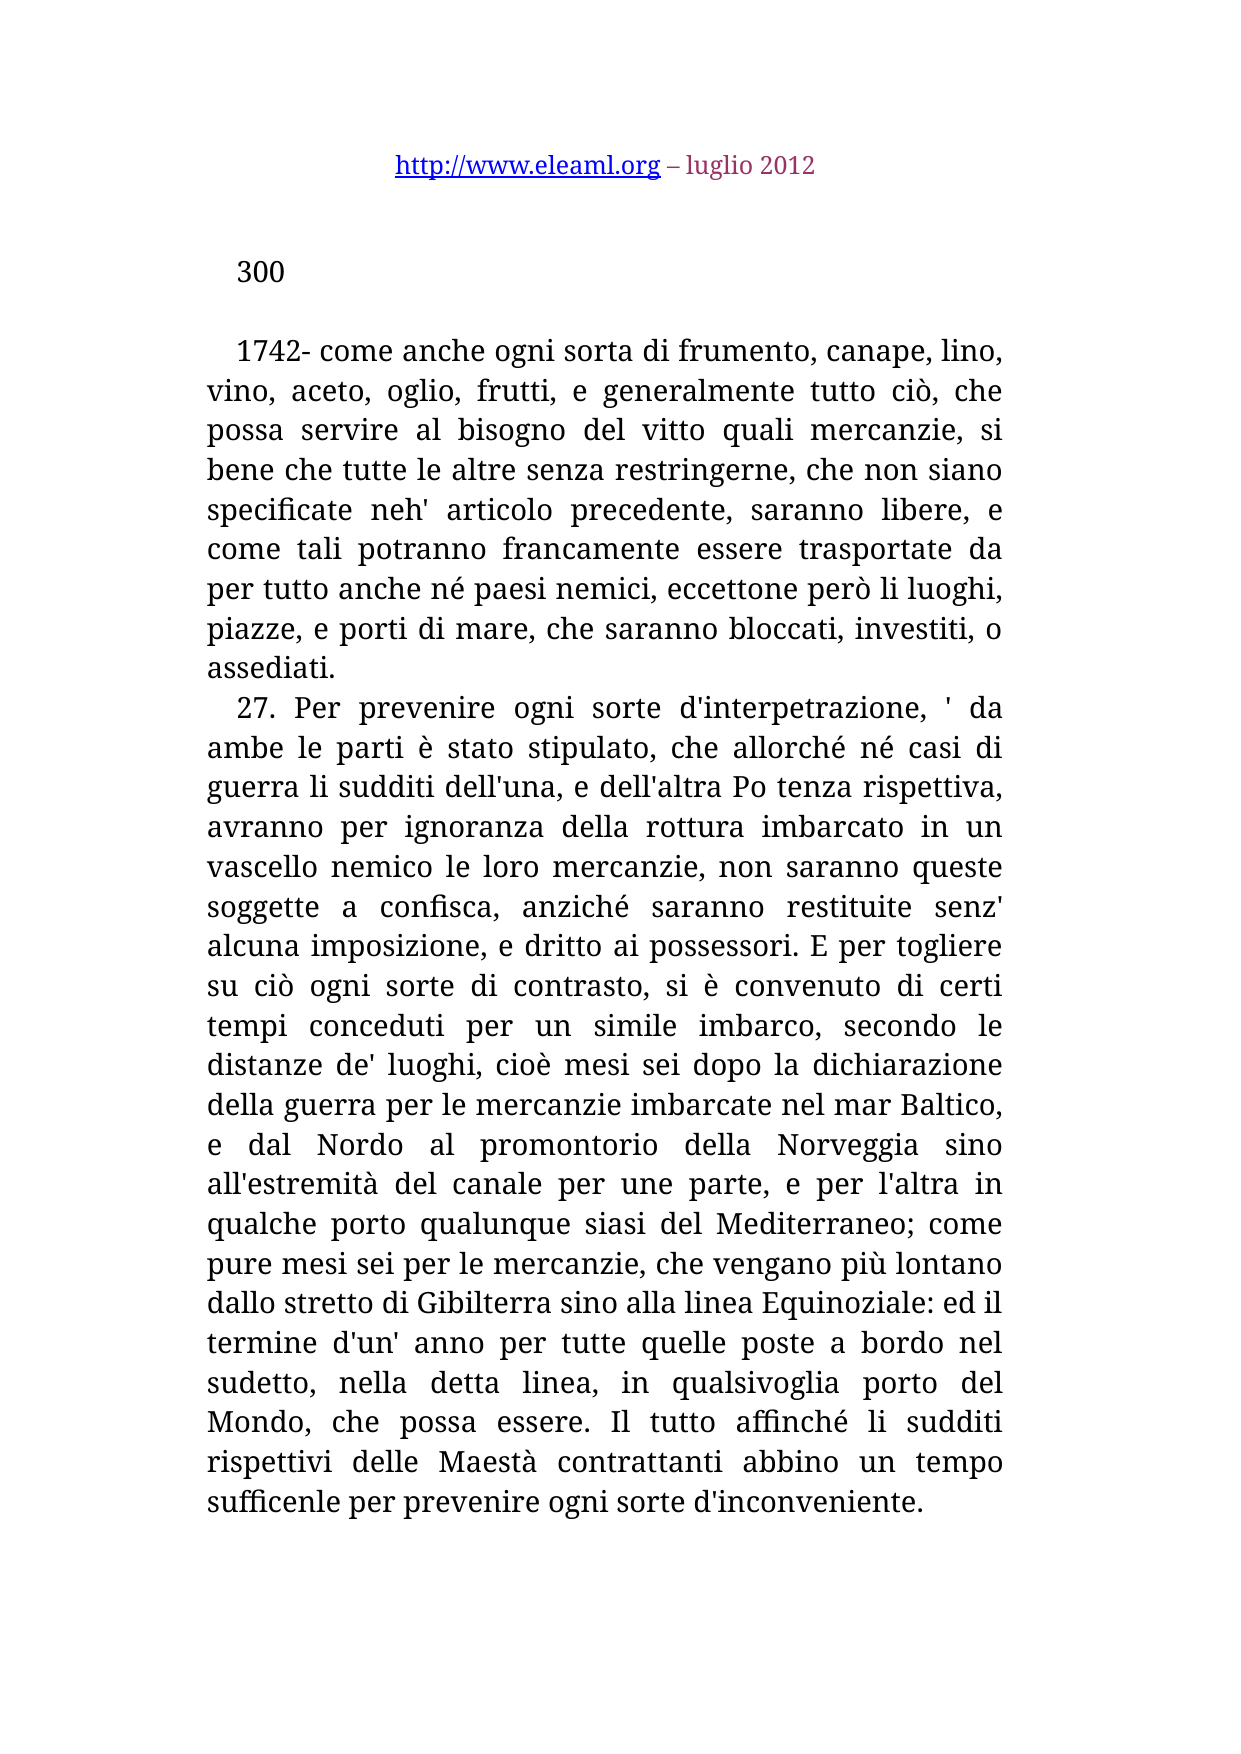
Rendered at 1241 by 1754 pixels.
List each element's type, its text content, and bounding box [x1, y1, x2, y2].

text 1742- come anche ogni sorta di frumento, canape, lino, vino, aceto, oglio, frutti, e generalmente tutto ciò, che possa servire al bisogno del vitto quali mercanzie, si bene che tutte le altre senza restringerne, che non siano specificate neh' articolo precedente, saranno libere, e come tali potranno francamente essere trasportate da per tutto anche né paesi nemici, eccettone però li luoghi, piazze, e porti di mare, che saranno bloccati, investiti, o assediati. [207, 330, 1004, 687]
text 27. Per prevenire ogni sorte d'interpetrazione, ' da ambe le parti è stato stipulato, che allorché né casi di guerra li sudditi dell'una, e dell'altra Po tenza rispettiva, avranno per ignoranza della rottura imbarcato in un vascello nemico le loro mercanzie, non saranno queste soggette a confisca, anziché saranno restituite senz' alcuna imposizione, e dritto ai possessori. E per togliere su ciò ogni sorte di contrasto, si è convenuto di certi tempi conceduti per un simile imbarco, secondo le distanze de' luoghi, cioè mesi sei dopo la dichiarazione della guerra per le mercanzie imbarcate nel mar Baltico, e dal Nordo al promontorio della Norveggia sino all'estremità del canale per une parte, e per l'altra in qualche porto qualunque siasi del Mediterraneo; come pure mesi sei per le mercanzie, che vengano più lontano dallo stretto di Gibilterra sino alla linea Equinoziale: ed il termine d'un' anno per tutte quelle poste a bordo nel sudetto, nella detta linea, in qualsivoglia porto del Mondo, che possa essere. Il tutto affinché li sudditi rispettivi delle Maestà contrattanti abbino un tempo sufficenle per prevenire ogni sorte d'inconveniente. [207, 687, 1004, 1521]
text 300 [207, 251, 1004, 291]
